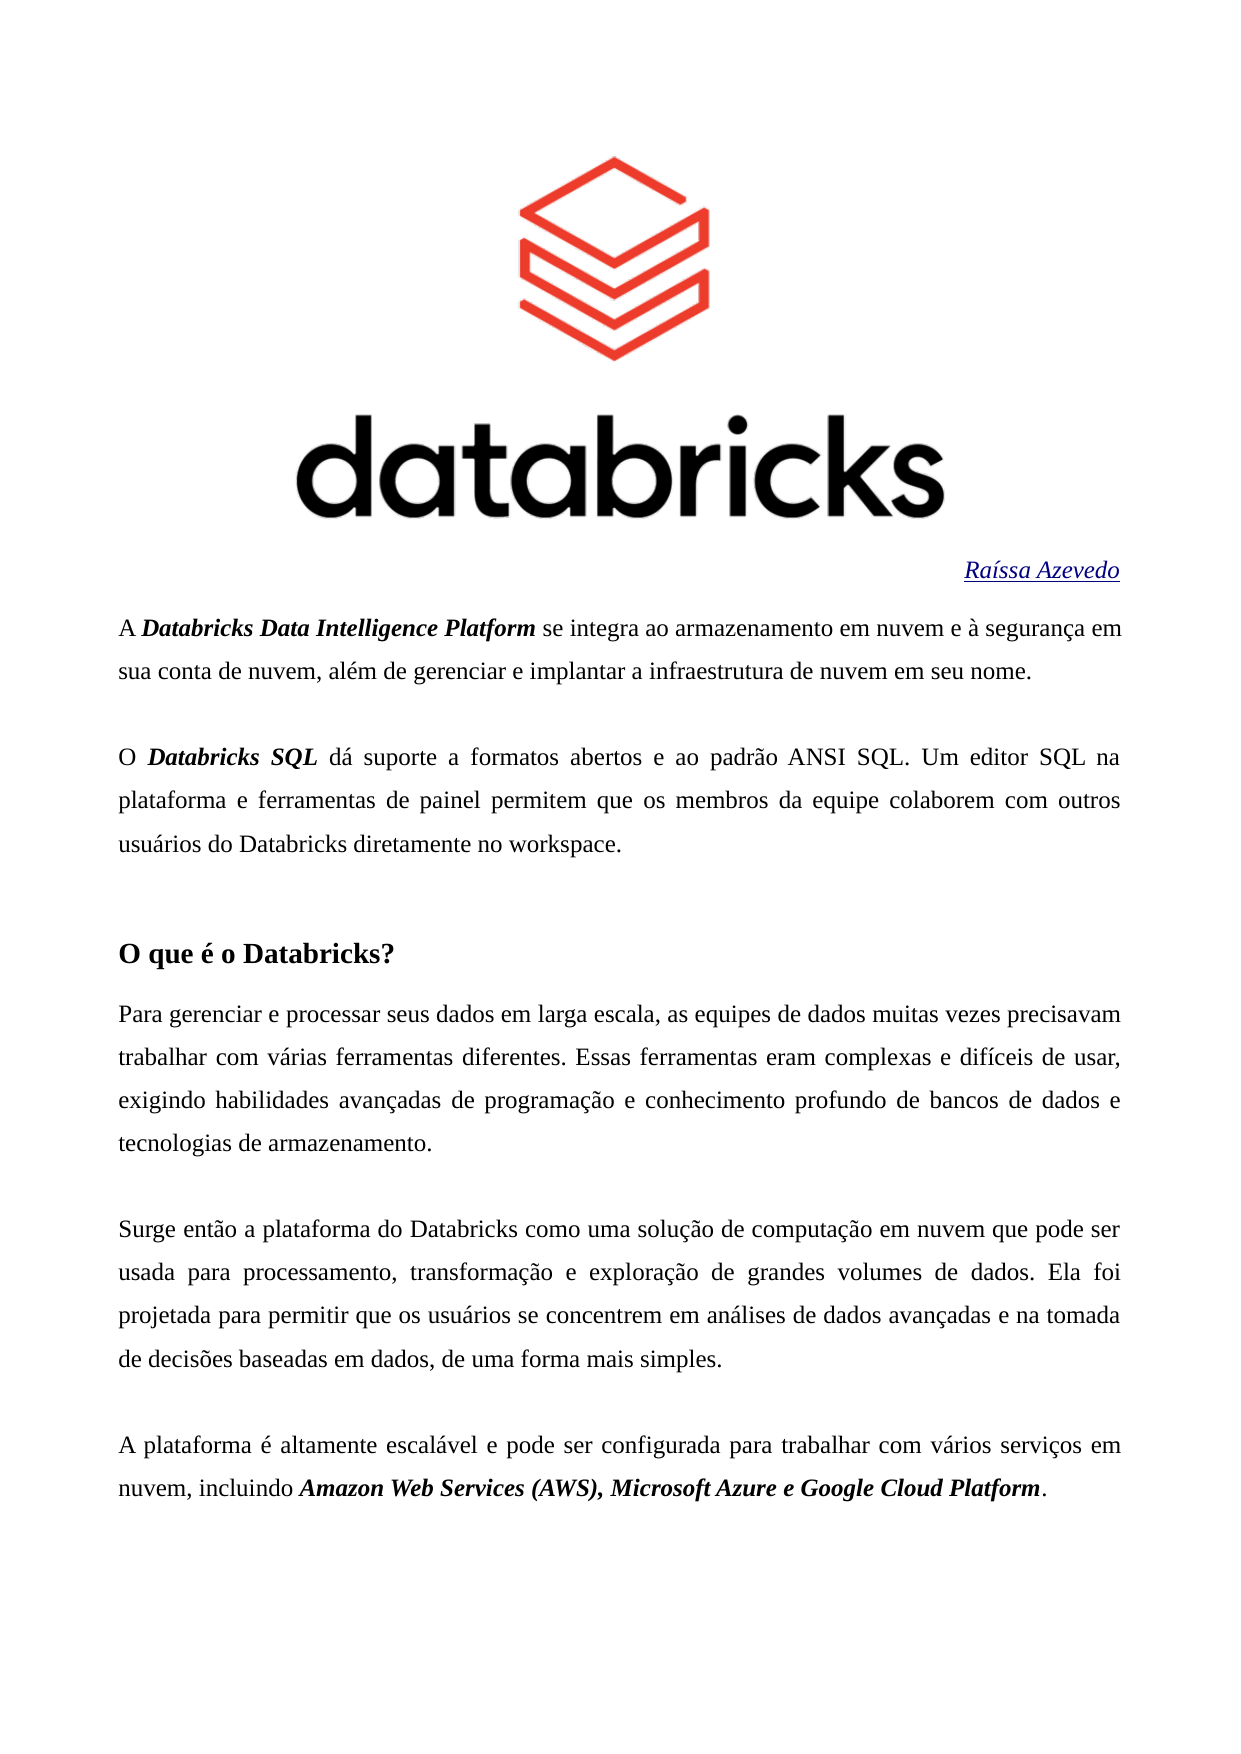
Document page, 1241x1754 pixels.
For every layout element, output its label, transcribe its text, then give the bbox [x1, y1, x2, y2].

text A Databricks Data Intelligence Platform se integra ao armazenamento em nuvem e à segurança em sua conta de nuvem, além de gerenciar e implantar a infraestrutura de nuvem em seu nome. [118, 613, 1122, 685]
text Raíssa Azevedo [118, 556, 1122, 584]
text Surge então a plataforma do Databricks como uma solução de computação em nuvem que pode ser usada para processamento, transformação e exploração de grandes volumes de dados. Ela foi projetada para permitir que os usuários se concentrem em análises de dados avançadas e na tomada de decisões baseadas em dados, de uma forma mais simples. [118, 1214, 1122, 1372]
text O Databricks SQL dá suporte a formatos abertos e ao padrão ANSI SQL. Um editor SQL na plataforma e ferramentas de painel permitem que os membros da equipe colaborem com outros usuários do Databricks diretamente no workspace. [118, 742, 1122, 857]
picture [203, 118, 1037, 556]
subtitle O que é o Databricks? [118, 936, 1122, 969]
text A plataforma é altamente escalável e pode ser configurada para trabalhar com vários serviços em nuvem, incluindo Amazon Web Services (AWS), Microsoft Azure e Google Cloud Platform. [118, 1430, 1122, 1502]
text Para gerenciar e processar seus dados em larga escala, as equipes de dados muitas vezes precisavam trabalhar com várias ferramentas diferentes. Essas ferramentas eram complexas e difíceis de usar, exigindo habilidades avançadas de programação e conhecimento profundo de bancos de dados e tecnologias de armazenamento. [118, 999, 1122, 1157]
